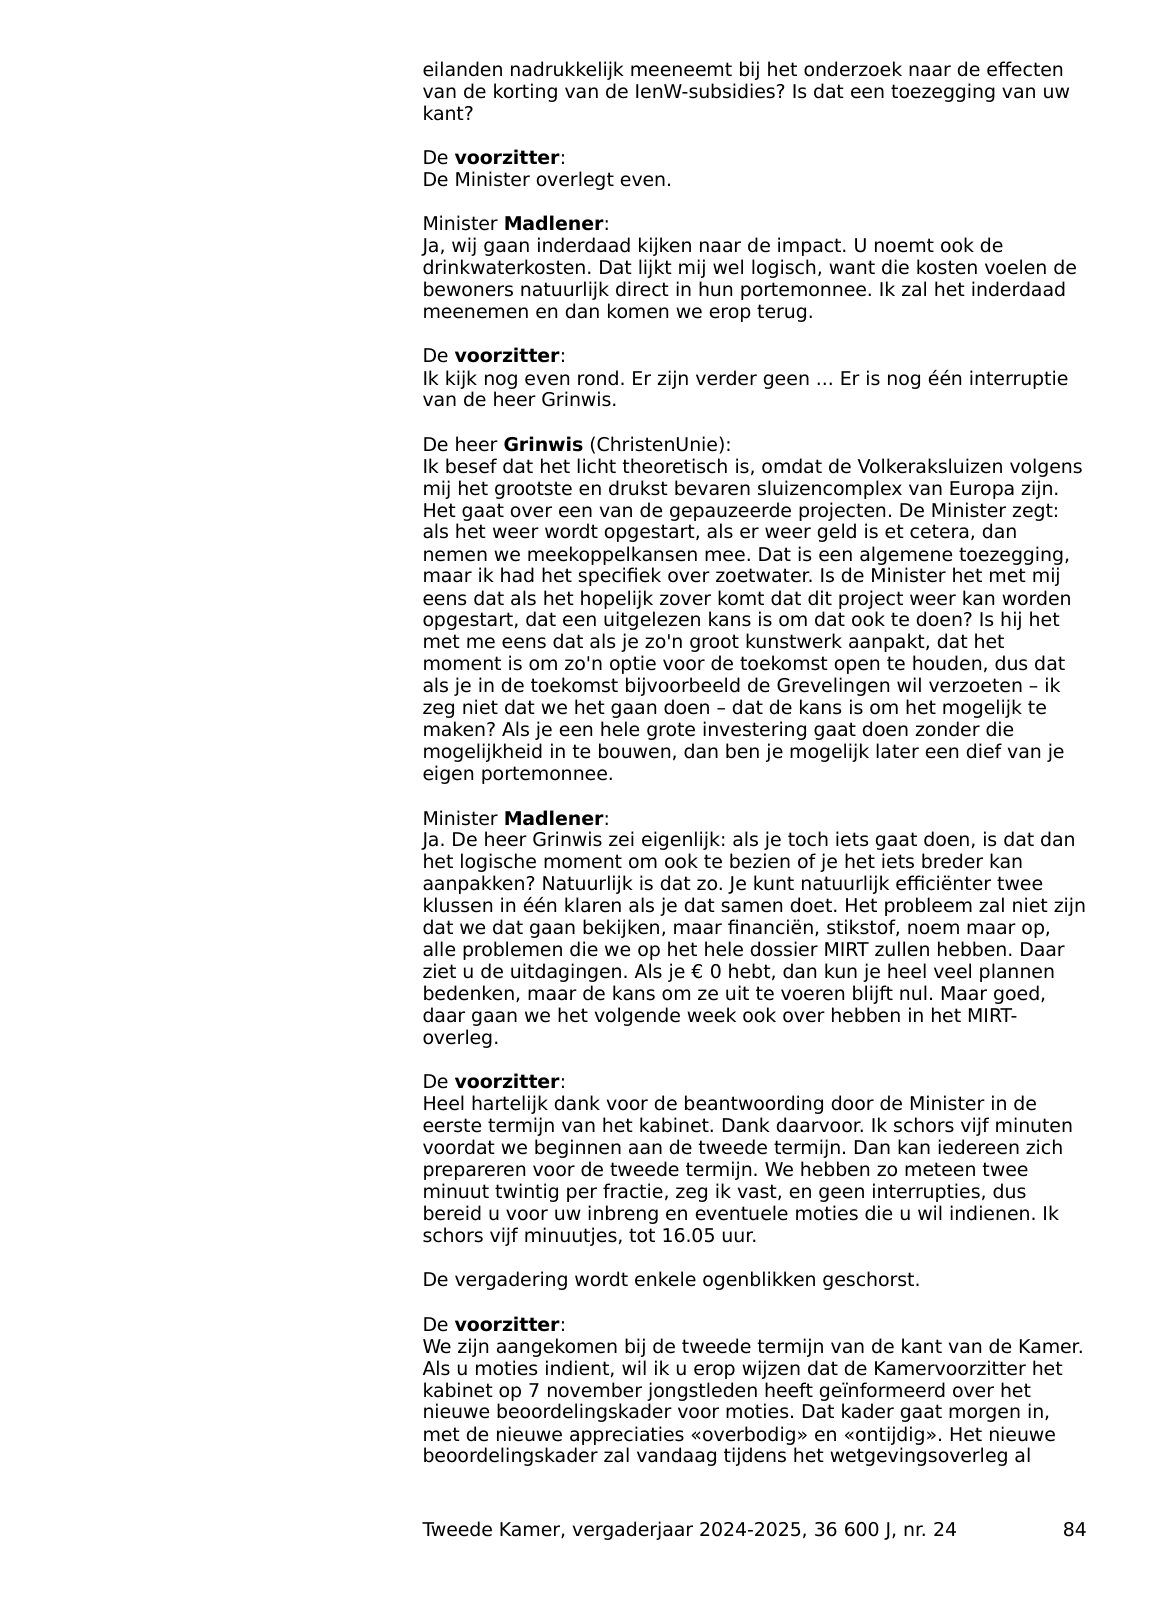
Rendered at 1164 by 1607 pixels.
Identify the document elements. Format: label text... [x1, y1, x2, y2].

text De voorzitter: [422, 1313, 1087, 1336]
text Minister Madlener: [422, 213, 1087, 235]
text De voorzitter: [422, 1071, 1087, 1093]
text Ja, wij gaan inderdaad kijken naar de impact. U noemt ook de drinkwaterkosten. Dat lijkt mij wel logisch, want die kosten voelen de bewoners natuurlijk direct in hun portemonnee. Ik zal het inderdaad meenemen en dan komen we erop terug. [422, 235, 1087, 323]
text De voorzitter: [422, 147, 1087, 169]
text De Minister overlegt even. [422, 169, 1087, 191]
text De voorzitter: [422, 345, 1087, 367]
text Ik besef dat het licht theoretisch is, omdat de Volkeraksluizen volgens mij het grootste en drukst bevaren sluizencomplex van Europa zijn. Het gaat over een van de gepauzeerde projecten. De Minister zegt: als het weer wordt opgestart, als er weer geld is et cetera, dan nemen we meekoppelkansen mee. Dat is een algemene toezegging, maar ik had het specifiek over zoetwater. Is de Minister het met mij eens dat als het hopelijk zover komt dat dit project weer kan worden opgestart, dat een uitgelezen kans is om dat ook te doen? Is hij het met me eens dat als je zo'n groot kunstwerk aanpakt, dat het moment is om zo'n optie voor de toekomst open te houden, dus dat als je in de toekomst bijvoorbeeld de Grevelingen wil verzoeten – ik zeg niet dat we het gaan doen – dat de kans is om het mogelijk te maken? Als je een hele grote investering gaat doen zonder die mogelijkheid in te bouwen, dan ben je mogelijk later een dief van je eigen portemonnee. [422, 456, 1087, 785]
text Ik kijk nog even rond. Er zijn verder geen ... Er is nog één interruptie van de heer Grinwis. [422, 367, 1087, 411]
text Minister Madlener: [422, 807, 1087, 829]
text Ja. De heer Grinwis zei eigenlijk: als je toch iets gaat doen, is dat dan het logische moment om ook te bezien of je het iets breder kan aanpakken? Natuurlijk is dat zo. Je kunt natuurlijk efficiënter twee klussen in één klaren als je dat samen doet. Het probleem zal niet zijn dat we dat gaan bekijken, maar financiën, stikstof, noem maar op, alle problemen die we op het hele dossier MIRT zullen hebben. Daar ziet u de uitdagingen. Als je € 0 hebt, dan kun je heel veel plannen bedenken, maar de kans om ze uit te voeren blijft nul. Maar goed, daar gaan we het volgende week ook over hebben in het MIRT-overleg. [422, 829, 1087, 1049]
text De heer Grinwis (ChristenUnie): [422, 433, 1087, 456]
text De vergadering wordt enkele ogenblikken geschorst. [422, 1269, 1087, 1291]
text Heel hartelijk dank voor de beantwoording door de Minister in de eerste termijn van het kabinet. Dank daarvoor. Ik schors vijf minuten voordat we beginnen aan de tweede termijn. Dan kan iedereen zich prepareren voor de tweede termijn. We hebben zo meteen twee minuut twintig per fractie, zeg ik vast, en geen interrupties, dus bereid u voor uw inbreng en eventuele moties die u wil indienen. Ik schors vijf minuutjes, tot 16.05 uur. [422, 1093, 1087, 1247]
text We zijn aangekomen bij de tweede termijn van de kant van de Kamer. Als u moties indient, wil ik u erop wijzen dat de Kamervoorzitter het kabinet op 7 november jongstleden heeft geïnformeerd over het nieuwe beoordelingskader voor moties. Dat kader gaat morgen in, met de nieuwe appreciaties «overbodig» en «ontijdig». Het nieuwe beoordelingskader zal vandaag tijdens het wetgevingsoverleg al [422, 1336, 1087, 1467]
text eilanden nadrukkelijk meeneemt bij het onderzoek naar de effecten van de korting van de IenW-subsidies? Is dat een toezegging van uw kant? [422, 59, 1087, 125]
